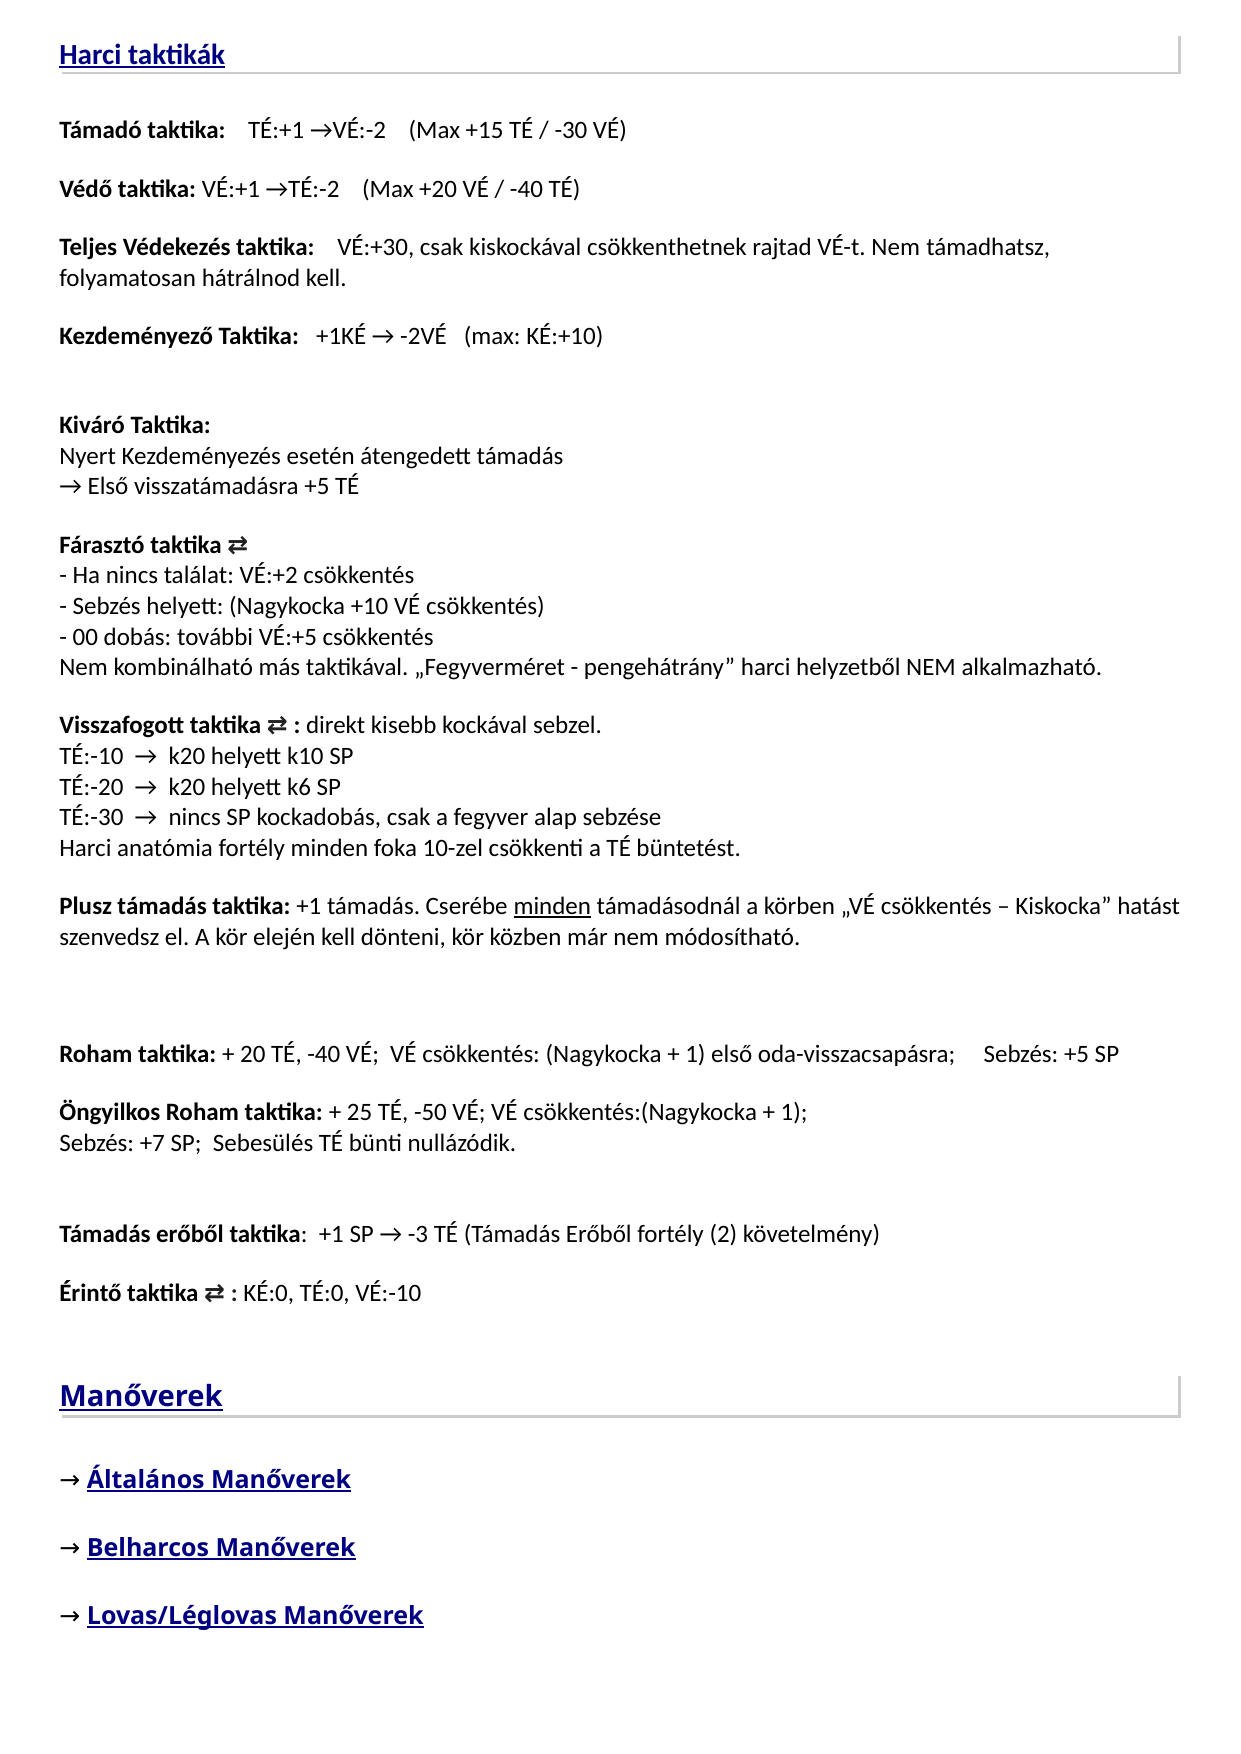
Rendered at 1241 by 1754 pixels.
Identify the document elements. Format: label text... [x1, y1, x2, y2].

text Támadás erőből taktika: +1 SP → -3 TÉ (Támadás Erőből fortély (2) követelmény) [59, 1218, 1181, 1249]
text Visszafogott taktika ⇄ : direkt kisebb kockával sebzel. [59, 710, 1181, 740]
text Kiváró Taktika: [59, 409, 1181, 440]
text → Általános Manőverek [59, 1461, 1181, 1495]
text Roham taktika: + 20 TÉ, -40 VÉ; VÉ csökkentés: (Nagykocka + 1) első oda-visszacsapásra; Sebzés: +5 SP [59, 1038, 1181, 1068]
subtitle Manőverek [59, 1376, 1178, 1415]
text Fárasztó taktika ⇄ [59, 529, 1181, 559]
text TÉ:-30 → nincs SP kockadobás, csak a fegyver alap sebzése [59, 801, 1181, 832]
text Teljes Védekezés taktika: VÉ:+30, csak kiskockával csökkenthetnek rajtad VÉ-t. Nem támadhatsz, folyamatosan hátrálnod kell. [59, 231, 1181, 292]
text Védő taktika: VÉ:+1 →TÉ:-2 (Max +20 VÉ / -40 TÉ) [59, 173, 1181, 203]
subtitle Harci taktikák [59, 36, 1178, 72]
text Harci anatómia fortély minden foka 10-zel csökkenti a TÉ büntetést. [59, 832, 1181, 862]
text Plusz támadás taktika: +1 támadás. Cserébe minden támadásodnál a körben „VÉ csökkentés – Kiskocka” hatást szenvedsz el. A kör elején kell dönteni, kör közben már nem módosítható. [59, 890, 1181, 951]
text - Sebzés helyett: (Nagykocka +10 VÉ csökkentés) - 00 dobás: további VÉ:+5 csökkentés Nem kombinálható más taktikával. „Fegyverméret - pengehátrány” harci helyzetből NEM alkalmazható. [59, 590, 1181, 682]
text - Ha nincs találat: VÉ:+2 csökkentés [59, 559, 1181, 590]
text Nyert Kezdeményezés esetén átengedett támadás [59, 440, 1181, 471]
text Támadó taktika: TÉ:+1 →VÉ:-2 (Max +15 TÉ / -30 VÉ) [59, 114, 1181, 145]
text TÉ:-10 → k20 helyett k10 SP TÉ:-20 → k20 helyett k6 SP [59, 740, 1181, 801]
text Öngyilkos Roham taktika: + 25 TÉ, -50 VÉ; VÉ csökkentés:(Nagykocka + 1); Sebzés: +7 SP; Sebesülés TÉ bünti nullázódik. [59, 1096, 1181, 1157]
text Kezdeményező Taktika: +1KÉ → -2VÉ (max: KÉ:+10) [59, 320, 1181, 351]
text → Első visszatámadásra +5 TÉ [59, 471, 1181, 501]
text → Belharcos Manőverek [59, 1529, 1181, 1563]
text → Lovas/Léglovas Manőverek [59, 1598, 1181, 1632]
text Érintő taktika ⇄ : KÉ:0, TÉ:0, VÉ:-10 [59, 1277, 1181, 1308]
